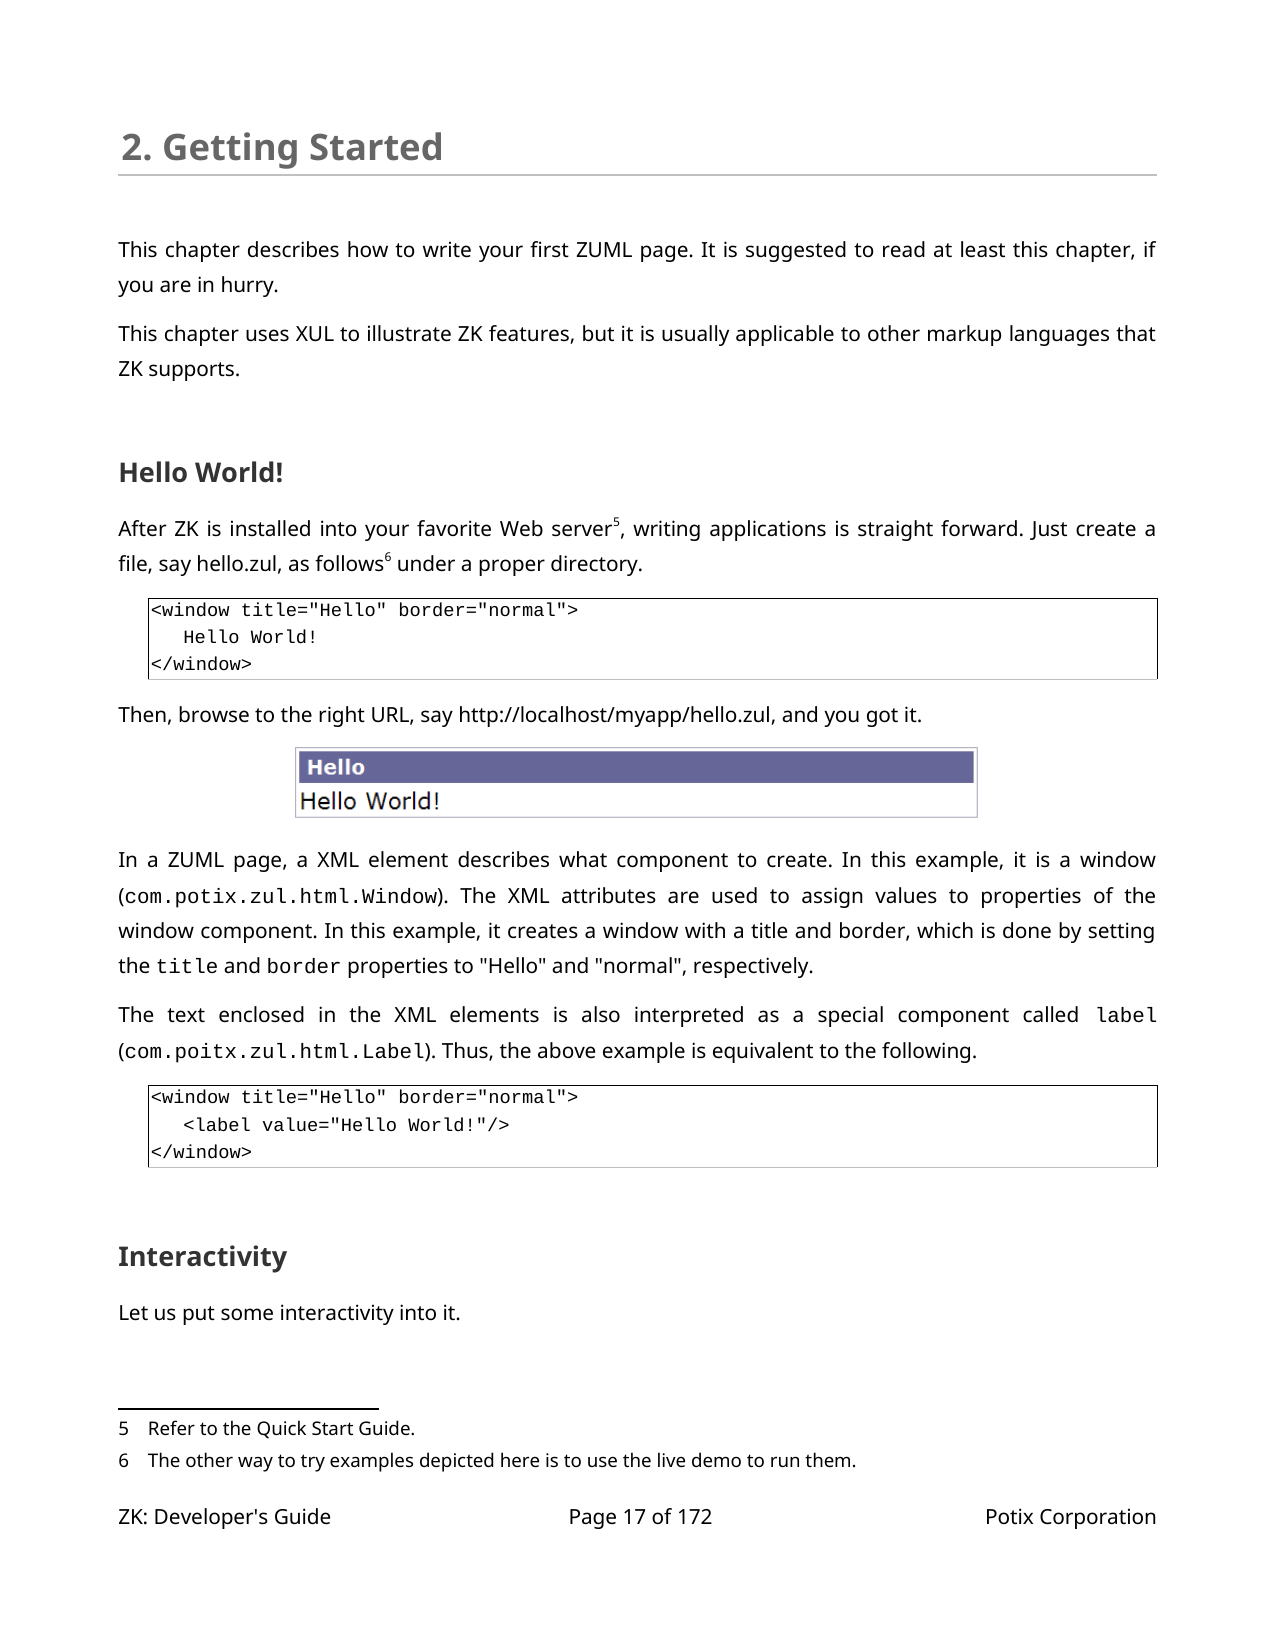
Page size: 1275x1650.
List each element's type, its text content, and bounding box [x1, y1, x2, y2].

text The other way to try examples depicted here is to use the live demo to run them. [118, 1447, 1157, 1473]
text Then, browse to the right URL, say http://localhost/myapp/hello.zul, and you got it. [118, 700, 1157, 728]
subtitle 2. Getting Started [118, 118, 1157, 174]
text </window> [149, 1140, 1157, 1167]
subtitle Interactivity [118, 1238, 1157, 1274]
text After ZK is installed into your favorite Web server, writing applications is straight forward. Just create a file, say hello.zul, as follows under a proper directory. [118, 514, 1157, 577]
text In a ZUML page, a XML element describes what component to create. In this example, it is a window (com.potix.zul.html.Window). The XML attributes are used to assign values to properties of the window component. In this example, it creates a window with a title and border, which is done by setting the title and border properties to "Hello" and "normal", respectively. [118, 749, 1157, 980]
text The text enclosed in the XML elements is also interpreted as a special component called label (com.poitx.zul.html.Label). Thus, the above example is equivalent to the following. [118, 1001, 1157, 1065]
subtitle Hello World! [118, 453, 1157, 490]
text </window> [149, 652, 1157, 679]
text This chapter describes how to write your first ZUML page. It is suggested to read at least this chapter, if you are in hurry. [118, 235, 1157, 298]
picture [293, 746, 982, 821]
text <label value="Hello World!"/> [149, 1112, 1157, 1137]
text <window title="Hello" border="normal"> [149, 599, 1157, 622]
text <window title="Hello" border="normal"> [149, 1086, 1157, 1109]
text Refer to the Quick Start Guide. [118, 1416, 1157, 1441]
text This chapter uses XUL to illustrate ZK features, but it is usually applicable to other markup languages that ZK supports. [118, 319, 1157, 382]
text Hello World! [149, 625, 1157, 649]
text Let us put some interactivity into it. [118, 1298, 1157, 1326]
